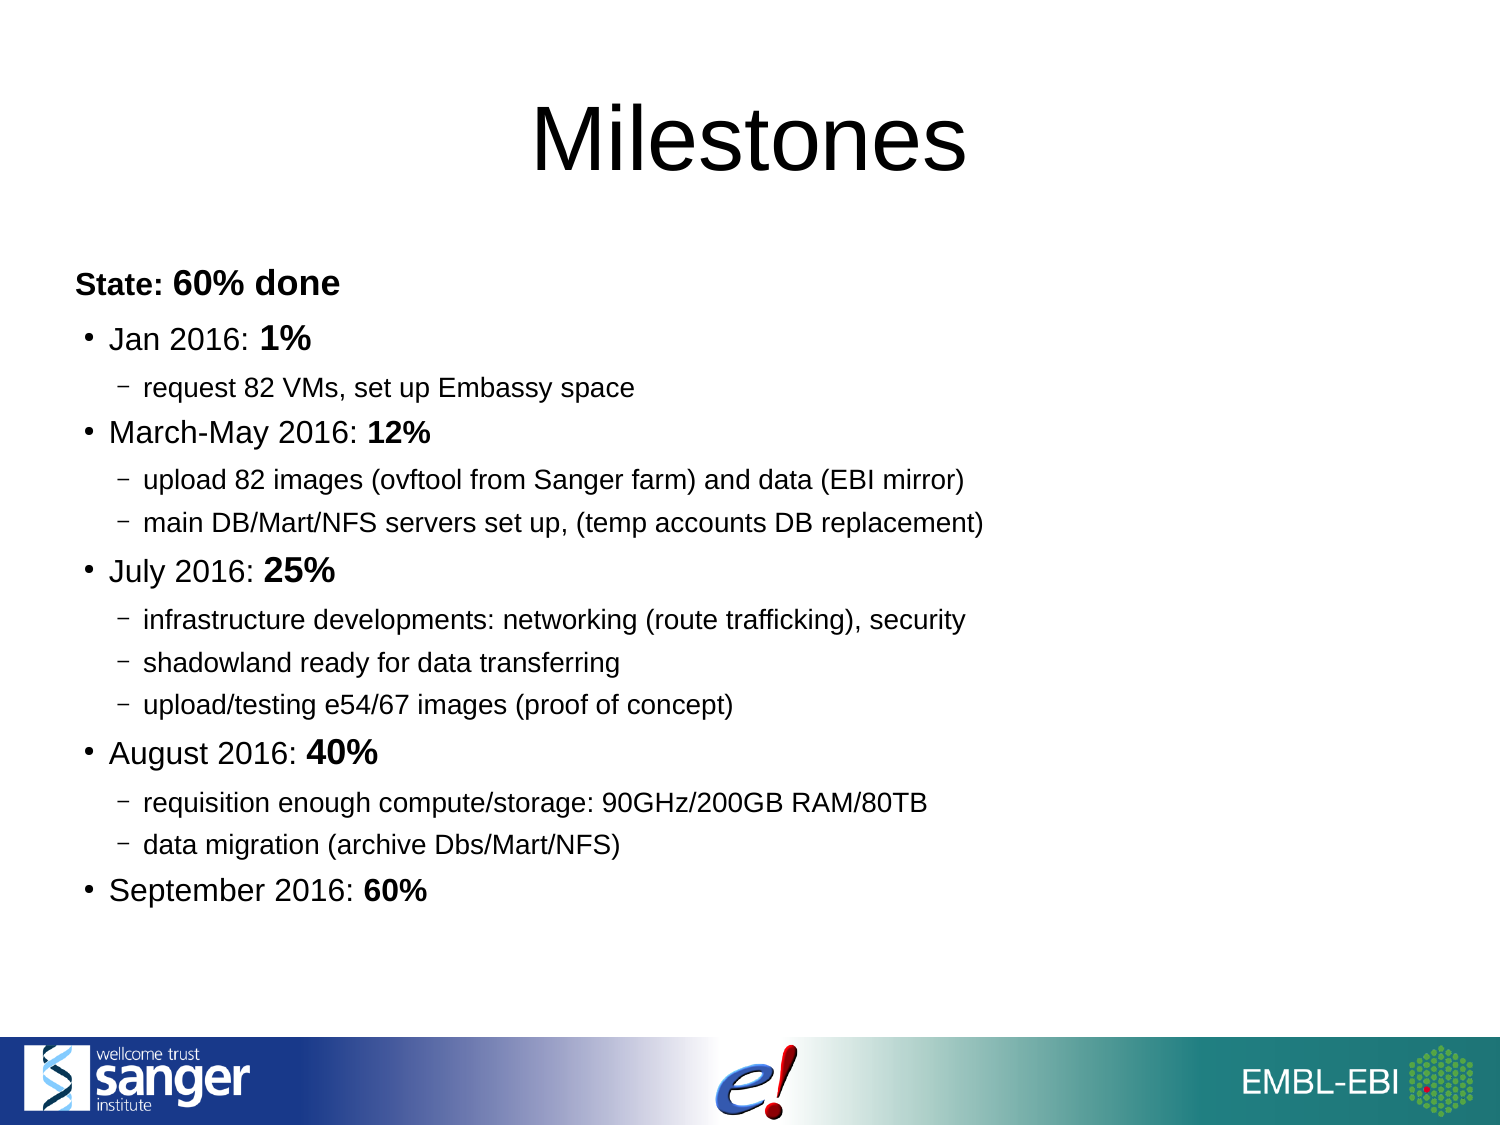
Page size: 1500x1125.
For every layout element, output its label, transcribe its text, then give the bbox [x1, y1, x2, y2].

list State: 60% done Jan 2016: 1% request 82 VMs, set up Embassy space March-May 2016: 12% upload 82 images (ovftool from Sanger farm) and data (EBI mirror) main DB/Mart/NFS servers set up, (temp accounts DB replacement) July 2016: 25% infrastructure developments: networking (route trafficking), security shadowland ready for data transferring upload/testing e54/67 images (proof of concept) August 2016: 40% requisition enough compute/storage: 90GHz/200GB RAM/80TB data migration (archive Dbs/Mart/NFS) September 2016: 60% [75, 263, 1395, 916]
picture [0, 1037, 1500, 1125]
title Milestones [75, 44, 1425, 233]
